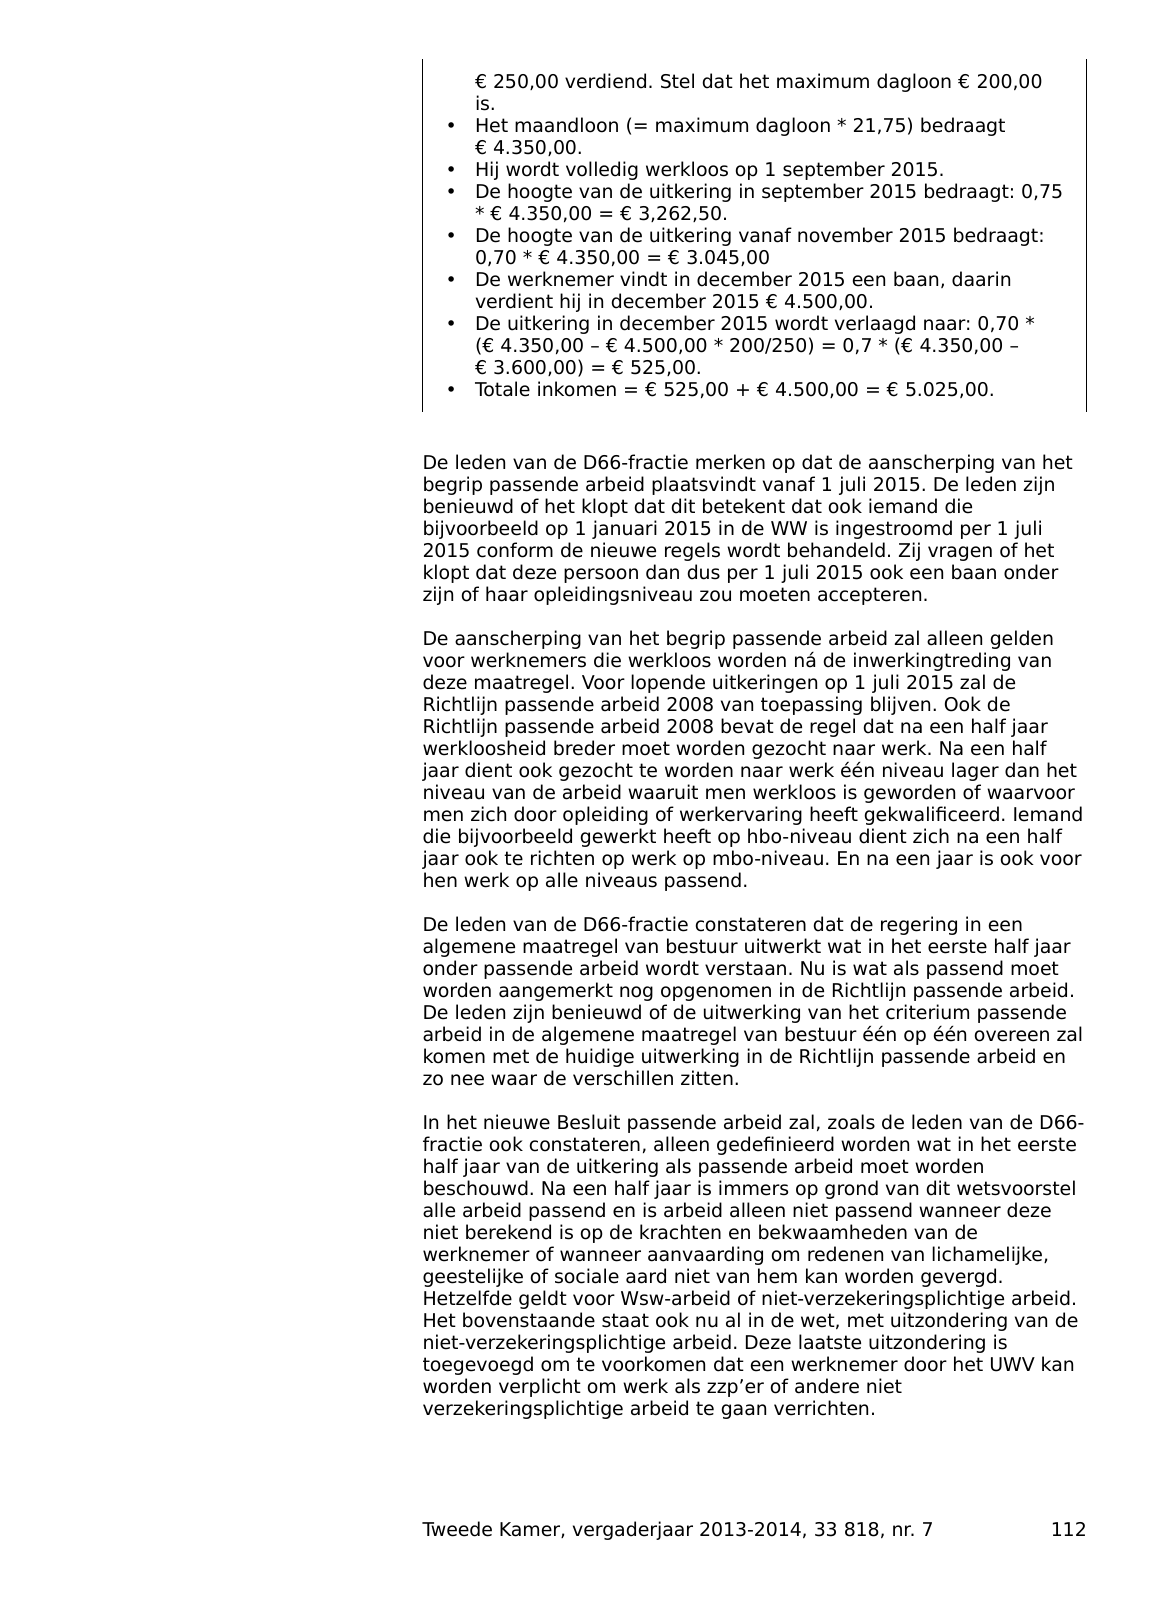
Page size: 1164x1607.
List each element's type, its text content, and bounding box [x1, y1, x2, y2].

text De leden van de D66-fractie constateren dat de regering in een algemene maatregel van bestuur uitwerkt wat in het eerste half jaar onder passende arbeid wordt verstaan. Nu is wat als passend moet worden aangemerkt nog opgenomen in de Richtlijn passende arbeid. De leden zijn benieuwd of de uitwerking van het criterium passende arbeid in de algemene maatregel van bestuur één op één overeen zal komen met de huidige uitwerking in de Richtlijn passende arbeid en zo nee waar de verschillen zitten. [422, 914, 1087, 1090]
text De leden van de D66-fractie merken op dat de aanscherping van het begrip passende arbeid plaatsvindt vanaf 1 juli 2015. De leden zijn benieuwd of het klopt dat dit betekent dat ook iemand die bijvoorbeeld op 1 januari 2015 in de WW is ingestroomd per 1 juli 2015 conform de nieuwe regels wordt behandeld. Zij vragen of het klopt dat deze persoon dan dus per 1 juli 2015 ook een baan onder zijn of haar opleidingsniveau zou moeten accepteren. [422, 452, 1087, 606]
table_header € 250,00 verdiend. Stel dat het maximum dagloon € 200,00 is. • Het maandloon (= maximum dagloon * 21,75) bedraagt € 4.350,00. • Hij wordt volledig werkloos op 1 september 2015. • De hoogte van de uitkering in september 2015 bedraagt: 0,75 * € 4.350,00 = € 3,262,50. • De hoogte van de uitkering vanaf november 2015 bedraagt: 0,70 * € 4.350,00 = € 3.045,00 • De werknemer vindt in december 2015 een baan, daarin verdient hij in december 2015 € 4.500,00. • De uitkering in december 2015 wordt verlaagd naar: 0,70 * (€ 4.350,00 – € 4.500,00 * 200/250) = 0,7 * (€ 4.350,00 – € 3.600,00) = € 525,00. • Totale inkomen = € 525,00 + € 4.500,00 = € 5.025,00. [423, 59, 1086, 412]
text De aanscherping van het begrip passende arbeid zal alleen gelden voor werknemers die werkloos worden ná de inwerkingtreding van deze maatregel. Voor lopende uitkeringen op 1 juli 2015 zal de Richtlijn passende arbeid 2008 van toepassing blijven. Ook de Richtlijn passende arbeid 2008 bevat de regel dat na een half jaar werkloosheid breder moet worden gezocht naar werk. Na een half jaar dient ook gezocht te worden naar werk één niveau lager dan het niveau van de arbeid waaruit men werkloos is geworden of waarvoor men zich door opleiding of werkervaring heeft gekwalificeerd. Iemand die bijvoorbeeld gewerkt heeft op hbo-niveau dient zich na een half jaar ook te richten op werk op mbo-niveau. En na een jaar is ook voor hen werk op alle niveaus passend. [422, 628, 1087, 892]
text In het nieuwe Besluit passende arbeid zal, zoals de leden van de D66-fractie ook constateren, alleen gedefinieerd worden wat in het eerste half jaar van de uitkering als passende arbeid moet worden beschouwd. Na een half jaar is immers op grond van dit wetsvoorstel alle arbeid passend en is arbeid alleen niet passend wanneer deze niet berekend is op de krachten en bekwaamheden van de werknemer of wanneer aanvaarding om redenen van lichamelijke, geestelijke of sociale aard niet van hem kan worden gevergd. Hetzelfde geldt voor Wsw-arbeid of niet-verzekeringsplichtige arbeid. Het bovenstaande staat ook nu al in de wet, met uitzondering van de niet-verzekeringsplichtige arbeid. Deze laatste uitzondering is toegevoegd om te voorkomen dat een werknemer door het UWV kan worden verplicht om werk als zzp’er of andere niet verzekeringsplichtige arbeid te gaan verrichten. [422, 1112, 1087, 1420]
